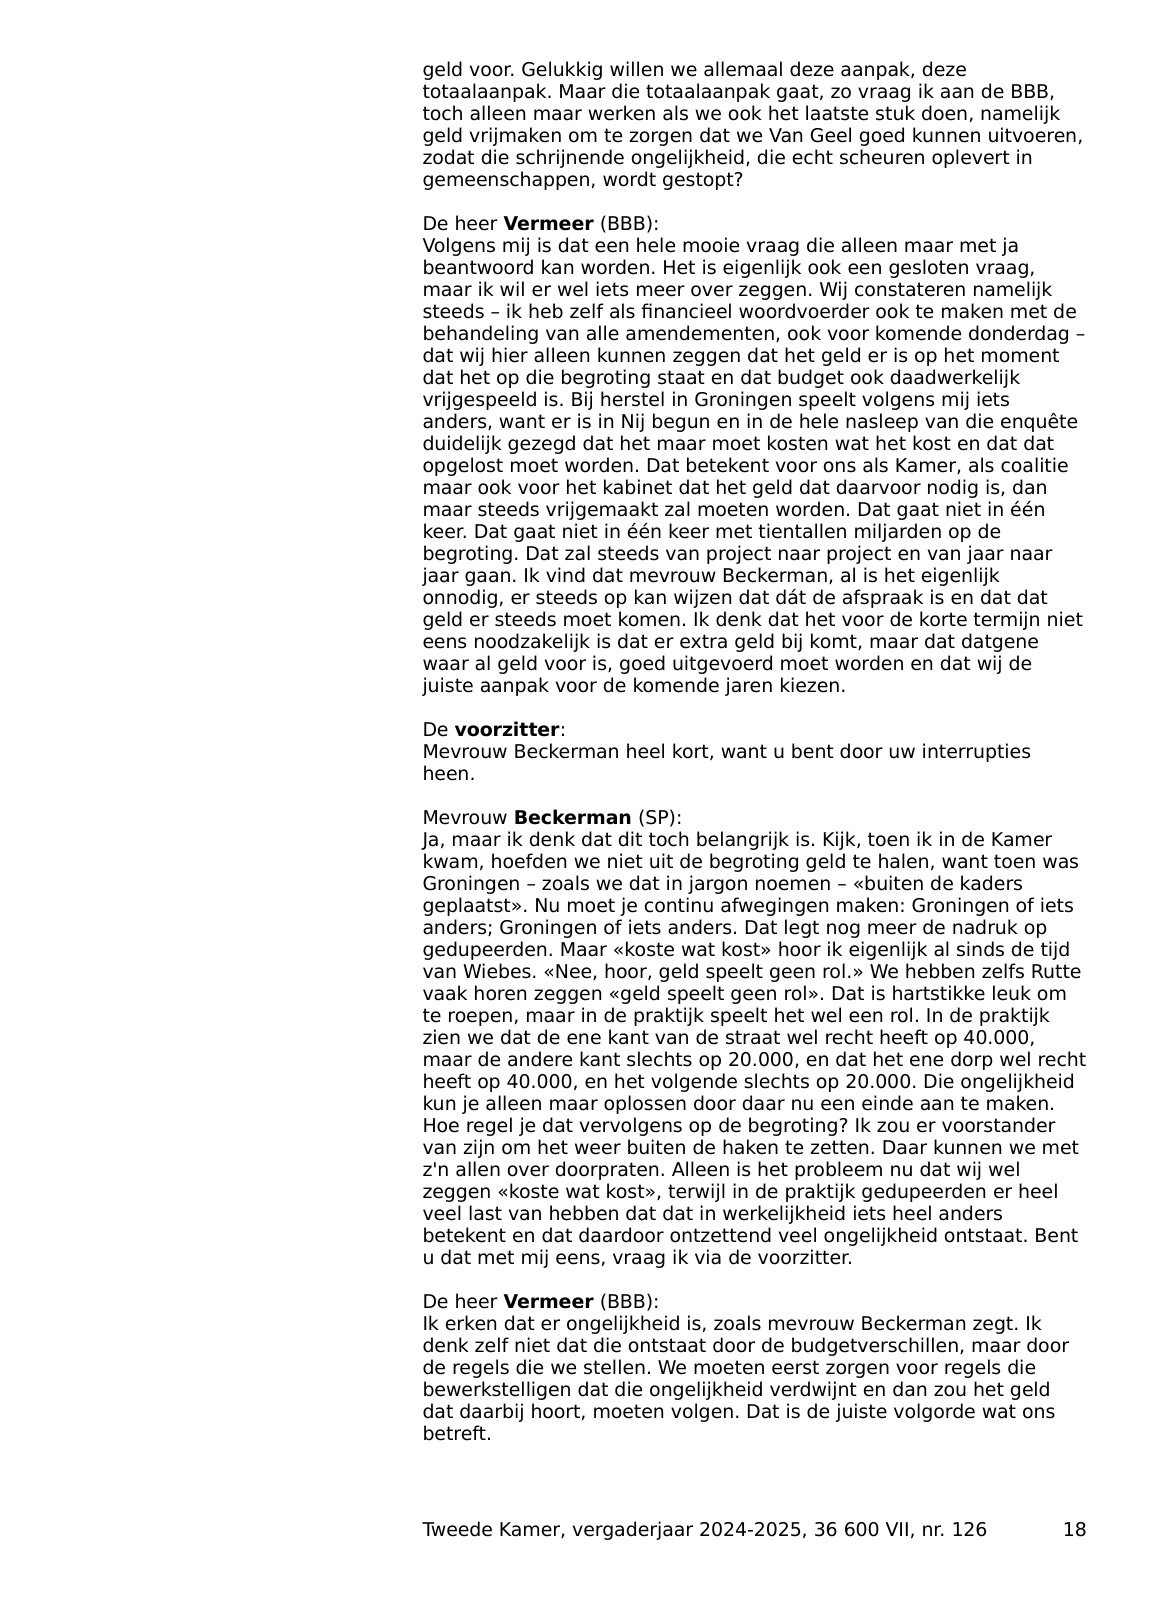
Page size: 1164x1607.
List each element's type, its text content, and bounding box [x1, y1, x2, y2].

text De heer Vermeer (BBB): [422, 213, 1087, 235]
text Volgens mij is dat een hele mooie vraag die alleen maar met ja beantwoord kan worden. Het is eigenlijk ook een gesloten vraag, maar ik wil er wel iets meer over zeggen. Wij constateren namelijk steeds – ik heb zelf als financieel woordvoerder ook te maken met de behandeling van alle amendementen, ook voor komende donderdag – dat wij hier alleen kunnen zeggen dat het geld er is op het moment dat het op die begroting staat en dat budget ook daadwerkelijk vrijgespeeld is. Bij herstel in Groningen speelt volgens mij iets anders, want er is in Nij begun en in de hele nasleep van die enquête duidelijk gezegd dat het maar moet kosten wat het kost en dat dat opgelost moet worden. Dat betekent voor ons als Kamer, als coalitie maar ook voor het kabinet dat het geld dat daarvoor nodig is, dan maar steeds vrijgemaakt zal moeten worden. Dat gaat niet in één keer. Dat gaat niet in één keer met tientallen miljarden op de begroting. Dat zal steeds van project naar project en van jaar naar jaar gaan. Ik vind dat mevrouw Beckerman, al is het eigenlijk onnodig, er steeds op kan wijzen dat dát de afspraak is en dat dat geld er steeds moet komen. Ik denk dat het voor de korte termijn niet eens noodzakelijk is dat er extra geld bij komt, maar dat datgene waar al geld voor is, goed uitgevoerd moet worden en dat wij de juiste aanpak voor de komende jaren kiezen. [422, 235, 1087, 697]
text De heer Vermeer (BBB): [422, 1291, 1087, 1313]
text geld voor. Gelukkig willen we allemaal deze aanpak, deze totaalaanpak. Maar die totaalaanpak gaat, zo vraag ik aan de BBB, toch alleen maar werken als we ook het laatste stuk doen, namelijk geld vrijmaken om te zorgen dat we Van Geel goed kunnen uitvoeren, zodat die schrijnende ongelijkheid, die echt scheuren oplevert in gemeenschappen, wordt gestopt? [422, 59, 1087, 191]
text Ja, maar ik denk dat dit toch belangrijk is. Kijk, toen ik in de Kamer kwam, hoefden we niet uit de begroting geld te halen, want toen was Groningen – zoals we dat in jargon noemen – «buiten de kaders geplaatst». Nu moet je continu afwegingen maken: Groningen of iets anders; Groningen of iets anders. Dat legt nog meer de nadruk op gedupeerden. Maar «koste wat kost» hoor ik eigenlijk al sinds de tijd van Wiebes. «Nee, hoor, geld speelt geen rol.» We hebben zelfs Rutte vaak horen zeggen «geld speelt geen rol». Dat is hartstikke leuk om te roepen, maar in de praktijk speelt het wel een rol. In de praktijk zien we dat de ene kant van de straat wel recht heeft op 40.000, maar de andere kant slechts op 20.000, en dat het ene dorp wel recht heeft op 40.000, en het volgende slechts op 20.000. Die ongelijkheid kun je alleen maar oplossen door daar nu een einde aan te maken. Hoe regel je dat vervolgens op de begroting? Ik zou er voorstander van zijn om het weer buiten de haken te zetten. Daar kunnen we met z'n allen over doorpraten. Alleen is het probleem nu dat wij wel zeggen «koste wat kost», terwijl in de praktijk gedupeerden er heel veel last van hebben dat dat in werkelijkheid iets heel anders betekent en dat daardoor ontzettend veel ongelijkheid ontstaat. Bent u dat met mij eens, vraag ik via de voorzitter. [422, 829, 1087, 1268]
text Mevrouw Beckerman heel kort, want u bent door uw interrupties heen. [422, 741, 1087, 785]
text De voorzitter: [422, 719, 1087, 741]
text Ik erken dat er ongelijkheid is, zoals mevrouw Beckerman zegt. Ik denk zelf niet dat die ontstaat door de budgetverschillen, maar door de regels die we stellen. We moeten eerst zorgen voor regels die bewerkstelligen dat die ongelijkheid verdwijnt en dan zou het geld dat daarbij hoort, moeten volgen. Dat is de juiste volgorde wat ons betreft. [422, 1313, 1087, 1444]
text Mevrouw Beckerman (SP): [422, 807, 1087, 829]
